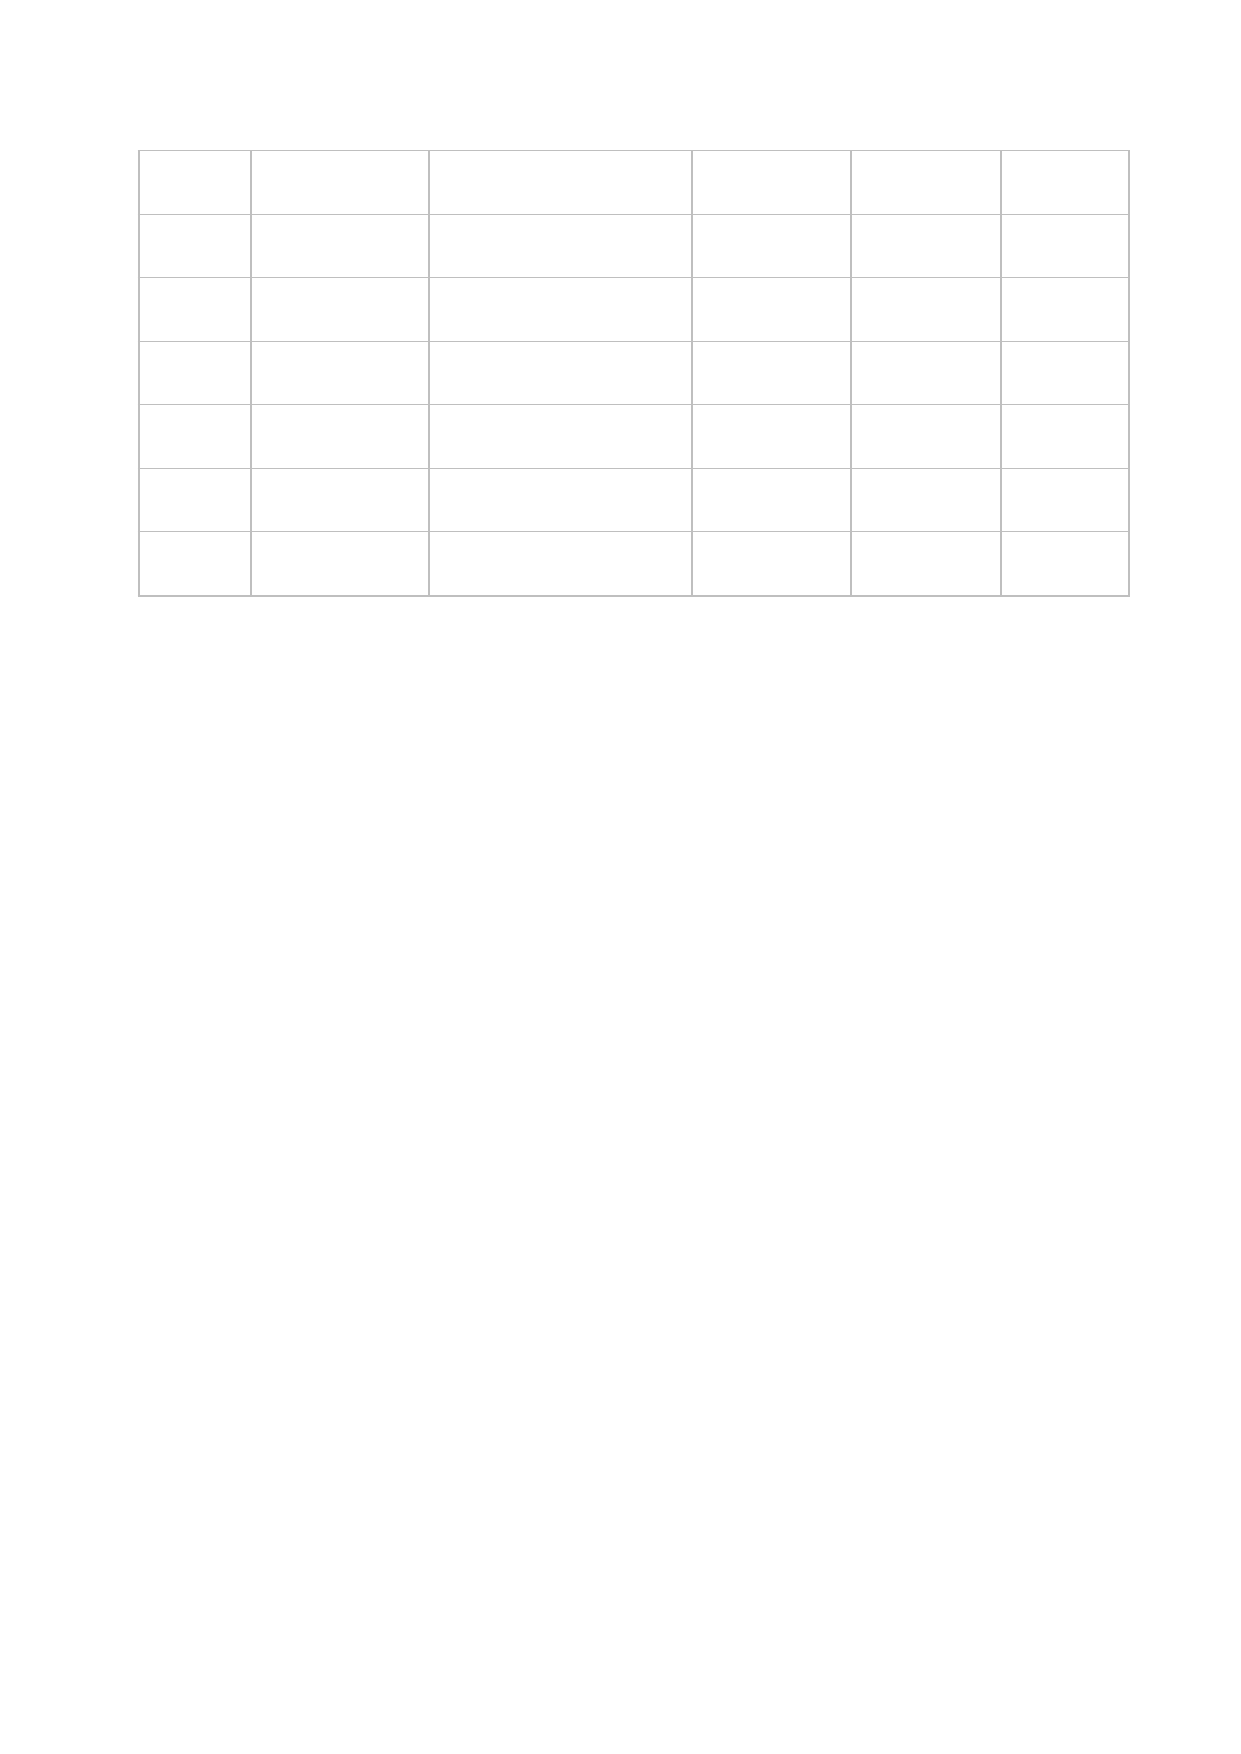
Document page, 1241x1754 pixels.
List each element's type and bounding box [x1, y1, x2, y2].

table_cell [430, 342, 691, 404]
table_cell [140, 405, 250, 468]
table_cell [1002, 215, 1128, 277]
table_cell [1002, 469, 1128, 531]
table_cell [693, 151, 850, 213]
table_cell [693, 278, 850, 341]
table_cell [430, 215, 691, 277]
table_cell [252, 278, 428, 341]
table_cell [430, 532, 691, 595]
table_cell [693, 342, 850, 404]
table_cell [140, 151, 250, 213]
table_cell [852, 278, 1000, 341]
table_cell [1002, 278, 1128, 341]
table_cell [852, 151, 1000, 213]
table_cell [430, 469, 691, 531]
table_cell [140, 342, 250, 404]
table_cell [430, 278, 691, 341]
table_cell [852, 469, 1000, 531]
table_cell [852, 215, 1000, 277]
table_cell [1002, 532, 1128, 595]
table_cell [252, 151, 428, 213]
table_cell [693, 469, 850, 531]
table_cell [140, 278, 250, 341]
table_cell [852, 532, 1000, 595]
table_cell [1002, 151, 1128, 213]
table_cell [430, 405, 691, 468]
table_cell [252, 405, 428, 468]
table_cell [140, 532, 250, 595]
table_cell [252, 215, 428, 277]
table_cell [693, 532, 850, 595]
table_cell [1002, 405, 1128, 468]
table_cell [693, 405, 850, 468]
table_cell [252, 469, 428, 531]
table_cell [693, 215, 850, 277]
table_cell [430, 151, 691, 213]
table_cell [140, 215, 250, 277]
table_cell [252, 532, 428, 595]
table_cell [1002, 342, 1128, 404]
table_cell [252, 342, 428, 404]
table_cell [852, 342, 1000, 404]
table_cell [140, 469, 250, 531]
table_cell [852, 405, 1000, 468]
